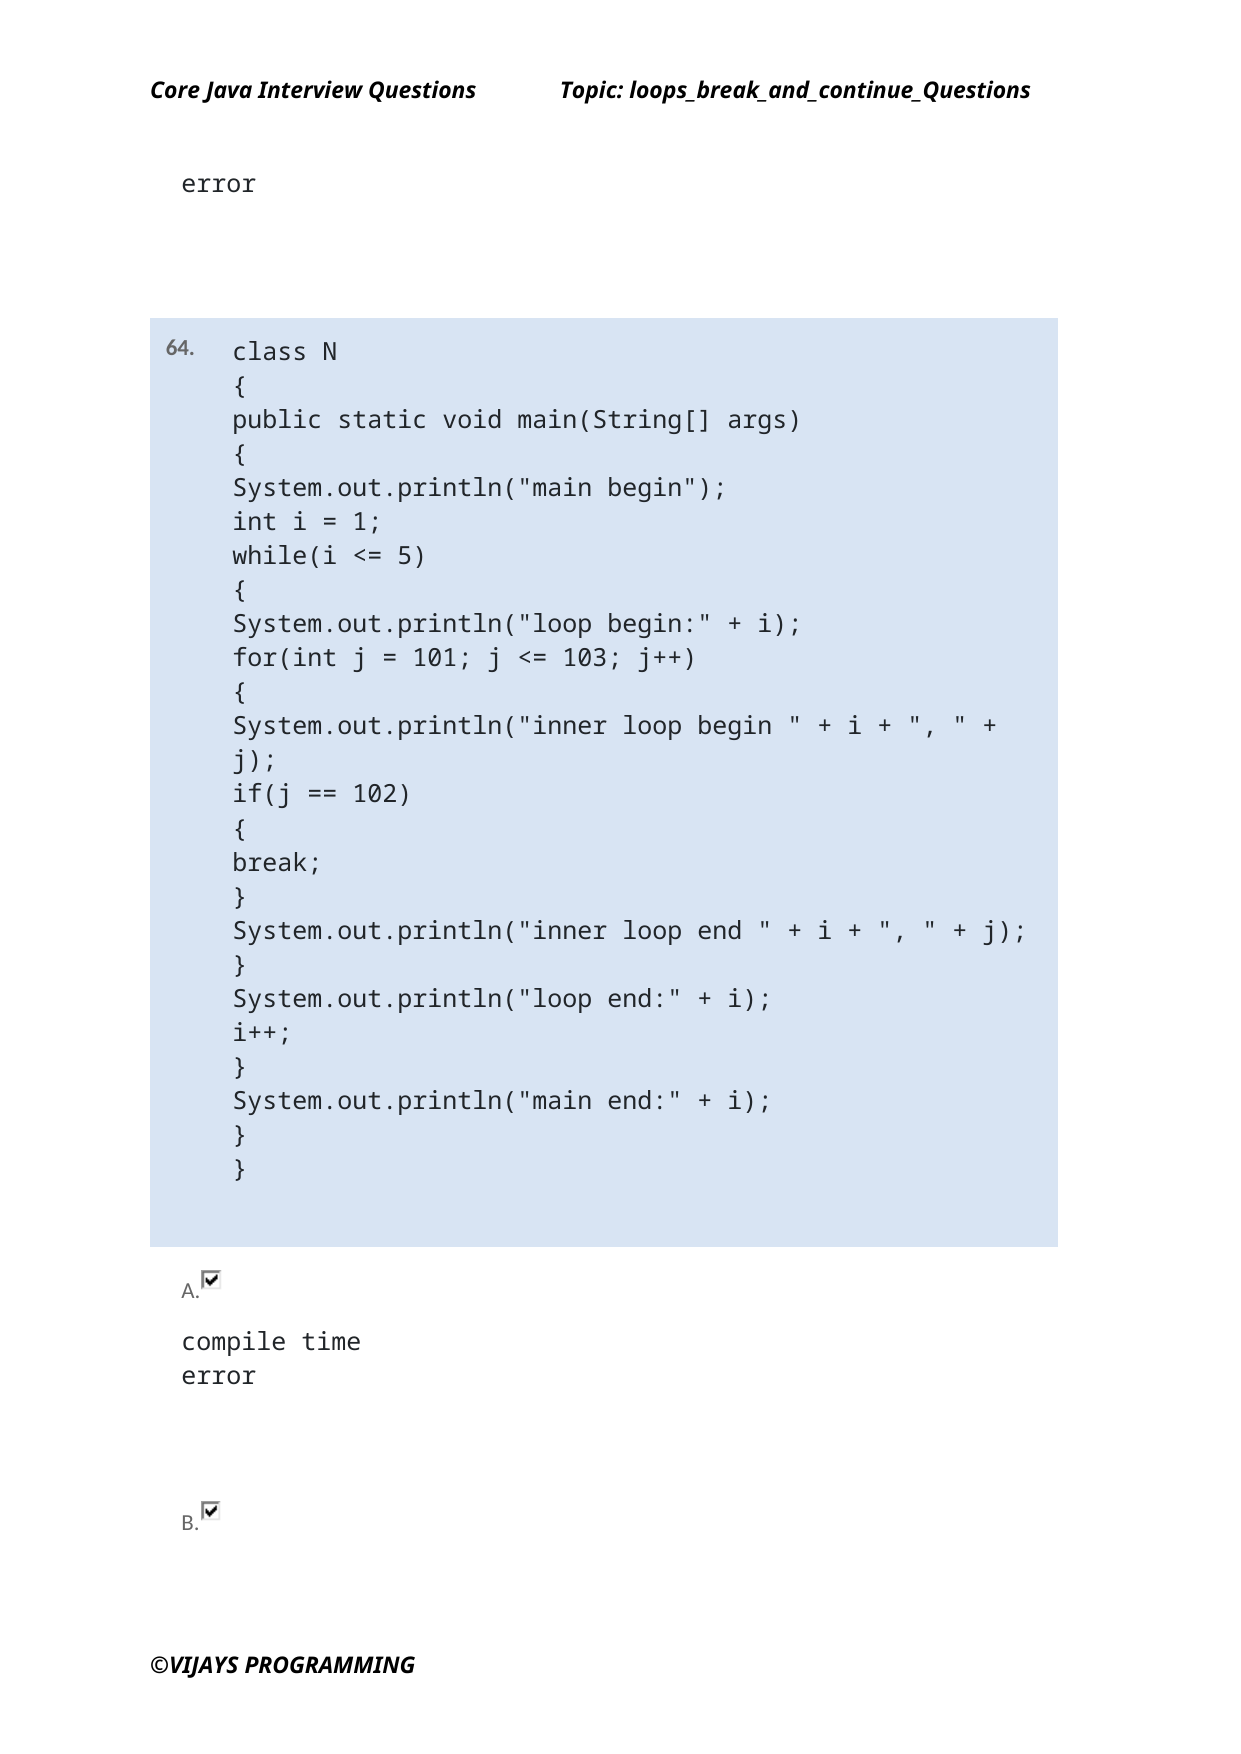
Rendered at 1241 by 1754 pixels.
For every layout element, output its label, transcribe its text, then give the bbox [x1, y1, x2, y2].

table_cell [150, 1247, 1090, 1570]
table_cell [150, 150, 1090, 318]
table_header B. [181, 1494, 497, 1554]
table_cell class N { public static void main(String[] args) { System.out.println("main begin"); int i = 1; while(i <= 5) { System.out.println("loop begin:" + i); for(int j = 101; j <= 103; j++) { System.out.println("inner loop begin " + i + ", " + j); if(j == 102) { break; } System.out.println("inner loop end " + i + ", " + j); } System.out.println("loop end:" + i); i++; } System.out.println("main end:" + i); } } [216, 318, 1058, 1247]
table_cell 64. [150, 318, 216, 1247]
table_cell [1058, 318, 1090, 1247]
table_header A. compile time error [181, 1263, 442, 1494]
table_header error [181, 166, 442, 302]
